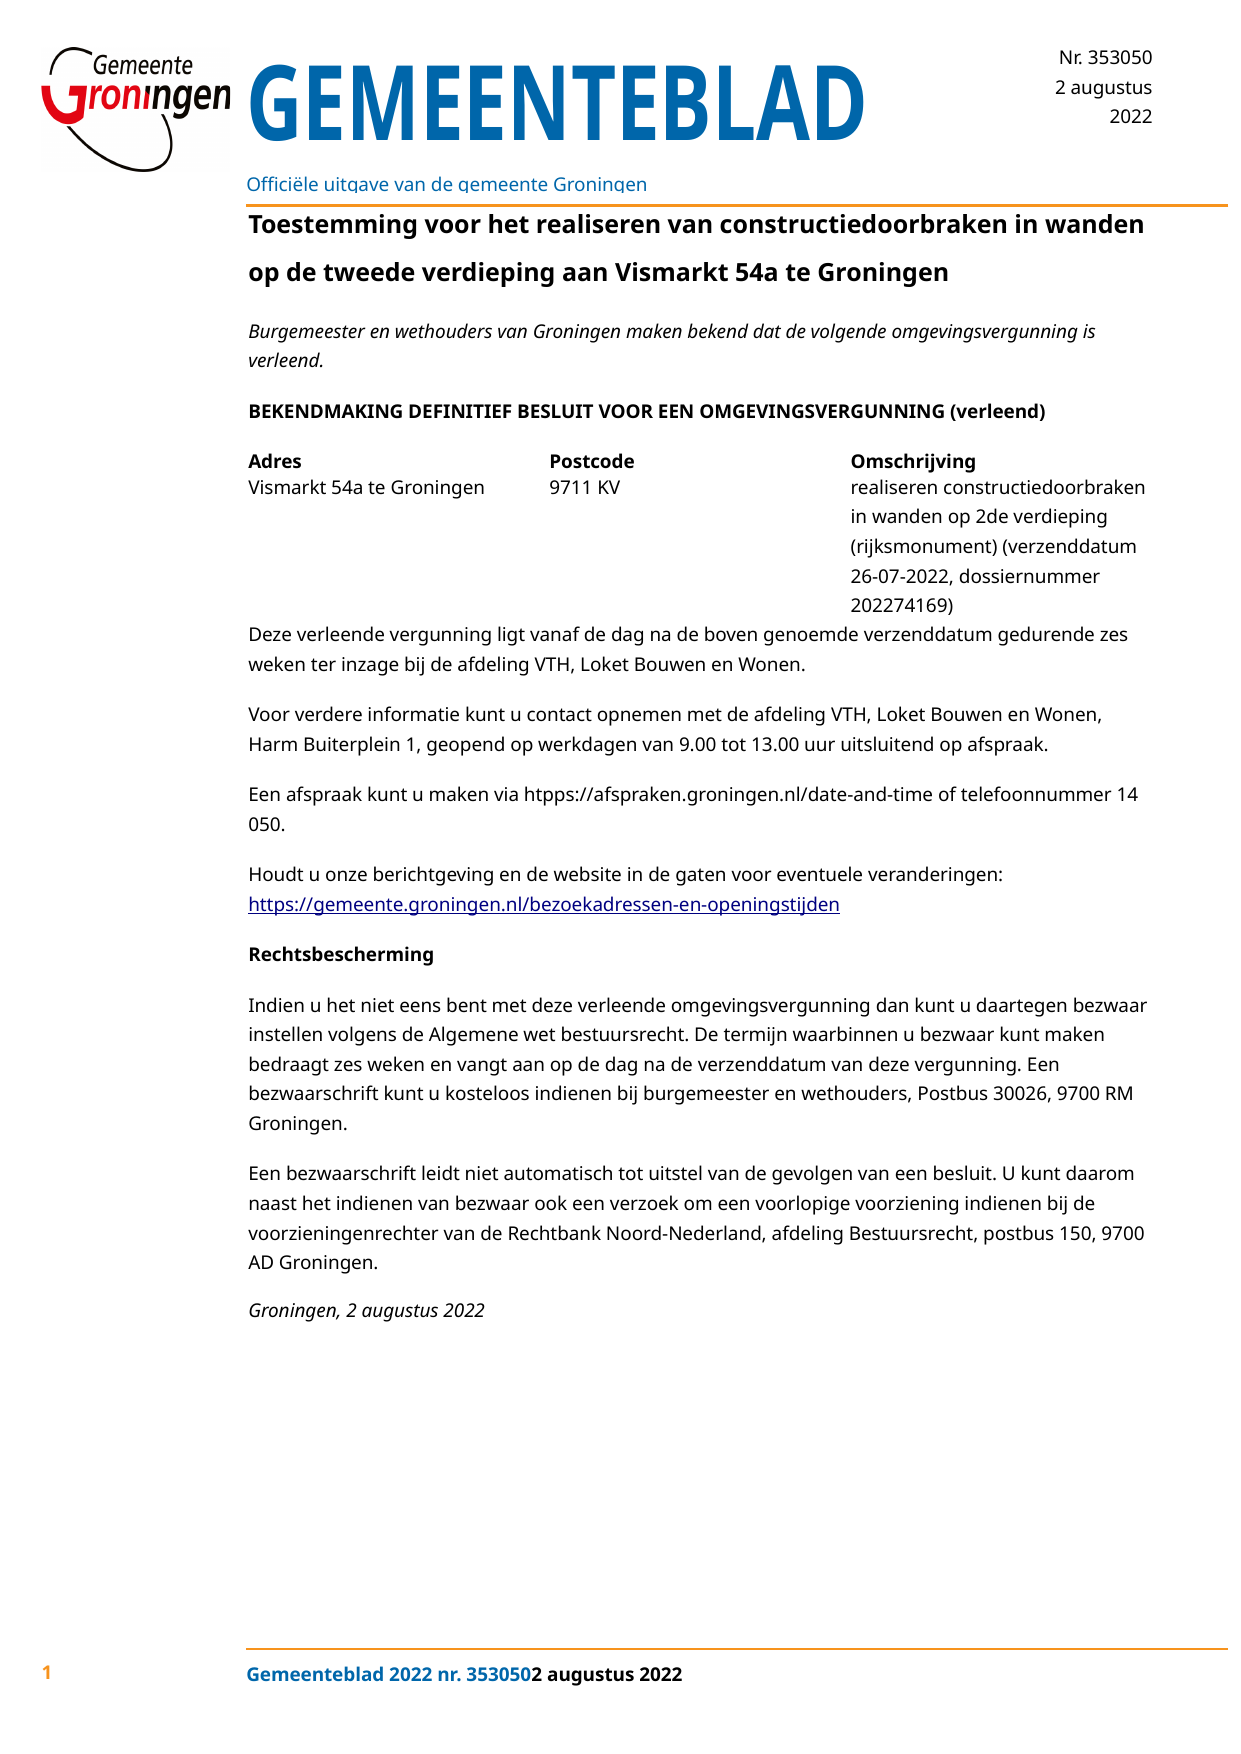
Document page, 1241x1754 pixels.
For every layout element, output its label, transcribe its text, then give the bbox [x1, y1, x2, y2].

table_header Omschrijving [850, 449, 1152, 474]
text Een afspraak kunt u maken via htpps://afspraken.groningen.nl/date-and-time of telefoonnummer 14 050. [248, 781, 1152, 837]
table_cell Vismarkt 54a te Groningen [248, 474, 549, 618]
text Een bezwaarschrift leidt niet automatisch tot uitstel van de gevolgen van een besluit. U kunt daarom naast het indienen van bezwaar ook een verzoek om een voorlopige voorziening indienen bij de voorzieningenrechter van de Rechtbank Noord-Nederland, afdeling Bestuursrecht, postbus 150, 9700 AD Groningen. [248, 1161, 1152, 1275]
text Groningen, 2 augustus 2022 [248, 1297, 1152, 1323]
text Houdt u onze berichtgeving en de website in de gaten voor eventuele veranderingen: https://gemeente.groningen.nl/bezoekadressen-en-openingstijden [248, 861, 1152, 917]
table_header Postcode [549, 449, 850, 474]
text Toestemming voor het realiseren van constructiedoorbraken in wanden op de tweede verdieping aan Vismarkt 54a te Groningen [248, 207, 1152, 288]
table_cell realiseren constructiedoorbraken in wanden op 2de verdieping (rijksmonument) (verzenddatum 26-07-2022, dossiernummer 202274169) [850, 474, 1152, 618]
text Indien u het niet eens bent met deze verleende omgevingsvergunning dan kunt u daartegen bezwaar instellen volgens de Algemene wet bestuursrecht. De termijn waarbinnen u bezwaar kunt maken bedraagt zes weken en vangt aan op de dag na de verzenddatum van deze vergunning. Een bezwaarschrift kunt u kosteloos indienen bij burgemeester en wethouders, Postbus 30026, 9700 RM Groningen. [248, 992, 1152, 1136]
text Burgemeester en wethouders van Groningen maken bekend dat de volgende omgevingsvergunning is verleend. [248, 318, 1152, 373]
table_header Adres [248, 449, 549, 474]
text Deze verleende vergunning ligt vanaf de dag na de boven genoemde verzenddatum gedurende zes weken ter inzage bij de afdeling VTH, Loket Bouwen en Wonen. [248, 621, 1152, 677]
text Voor verdere informatie kunt u contact opnemen met de afdeling VTH, Loket Bouwen en Wonen, Harm Buiterplein 1, geopend op werkdagen van 9.00 tot 13.00 uur uitsluitend op afspraak. [248, 701, 1152, 757]
text Rechtsbescherming [248, 941, 1152, 967]
table_cell 9711 KV [549, 474, 850, 618]
picture [41, 47, 231, 172]
text BEKENDMAKING DEFINITIEF BESLUIT VOOR EEN OMGEVINGSVERGUNNING (verleend) [248, 398, 1152, 424]
